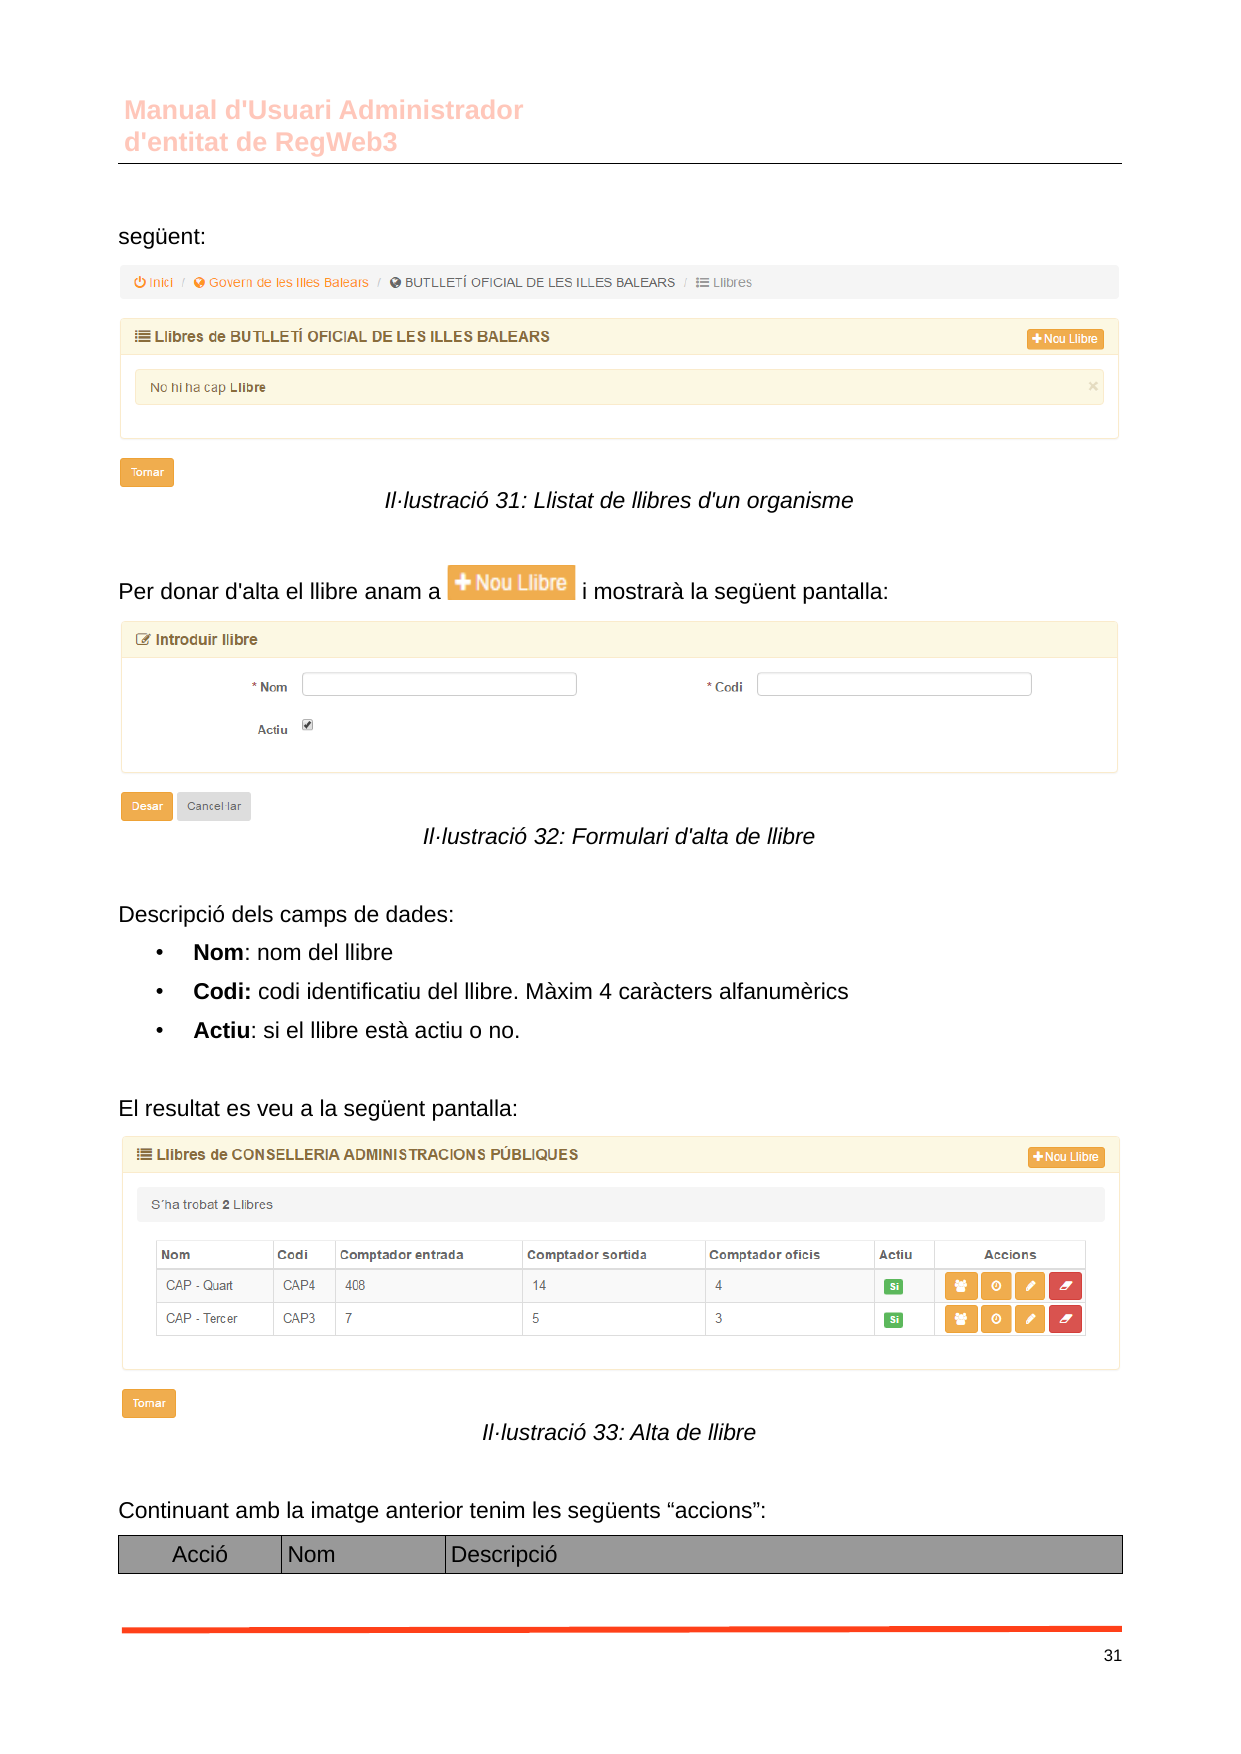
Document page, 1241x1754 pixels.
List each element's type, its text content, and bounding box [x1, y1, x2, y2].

text Il·lustració 33: Alta de llibre [118, 1419, 1122, 1445]
text Per donar d'alta el llibre anam a i mostrarà la següent pantalla: [118, 565, 1122, 604]
text Il·lustració 31: Llistat de llibres d'un organisme [118, 488, 1122, 513]
text El resultat es veu a la següent pantalla: [118, 1095, 1122, 1121]
text Descripció dels camps de dades: [118, 901, 1122, 927]
text Il·lustració 32: Formulari d'alta de llibre [118, 823, 1122, 849]
text següent: [118, 223, 1122, 250]
list Codi: codi identificatiu del llibre. Màxim 4 caràcters alfanumèrics [156, 978, 1122, 1004]
table_header Nom [282, 1536, 445, 1573]
table_header Descripció [446, 1536, 1122, 1573]
table_header Acció [119, 1536, 281, 1573]
list Nom: nom del llibre [156, 939, 1122, 966]
text Continuant amb la imatge anterior tenim les següents “accions”: [118, 1497, 1122, 1523]
list Actiu: si el llibre està actiu o no. [156, 1017, 1122, 1043]
